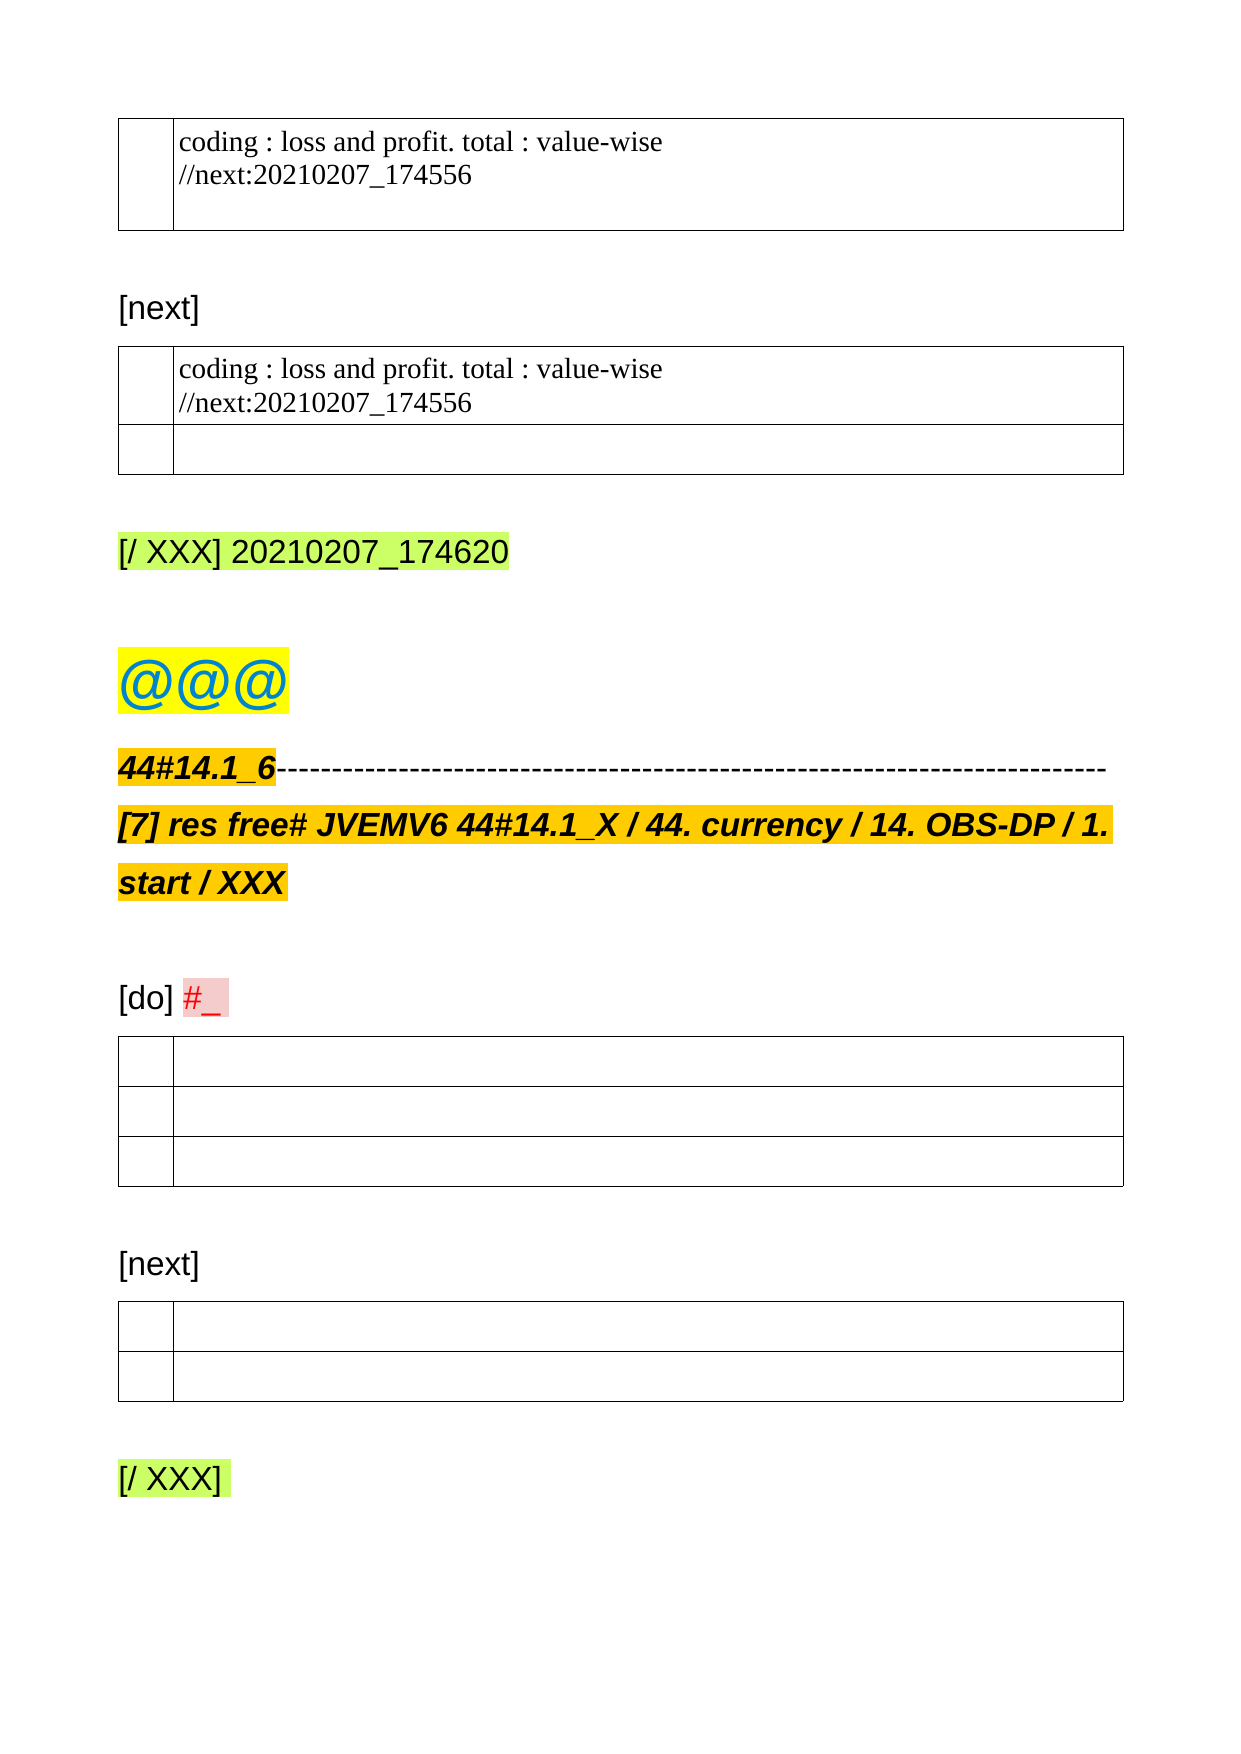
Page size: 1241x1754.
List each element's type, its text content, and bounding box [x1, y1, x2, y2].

table_header [174, 1037, 1123, 1086]
text @@@ [118, 647, 1122, 714]
text 44#14.1_6--------------------------------------------------------------------------- [118, 748, 1122, 786]
table_cell [119, 1087, 173, 1136]
table_cell [119, 1352, 173, 1401]
text [/ XXX] [118, 1402, 1122, 1497]
table_cell [119, 119, 173, 230]
text [do] #_ [118, 978, 1122, 1017]
table_header [119, 1037, 173, 1086]
table_cell [119, 425, 173, 474]
table_cell [174, 1352, 1123, 1401]
table_header [174, 1302, 1123, 1351]
text [next] [118, 288, 1122, 326]
text [/ XXX] 20210207_174620 [118, 475, 1122, 570]
table_header [119, 1302, 173, 1351]
text [7] res free# JVEMV6 44#14.1_X / 44. currency / 14. OBS-DP / 1. start / XXX [118, 805, 1122, 901]
text [next] [118, 1243, 1122, 1282]
table_cell [119, 1137, 173, 1186]
table_header coding : loss and profit. total : value-wise //next:20210207_174556 [174, 347, 1123, 424]
table_cell [174, 425, 1123, 474]
table_header [119, 347, 173, 424]
table_cell coding : loss and profit. total : value-wise //next:20210207_174556 [174, 119, 1123, 230]
table_cell [174, 1137, 1123, 1186]
table_cell [174, 1087, 1123, 1136]
